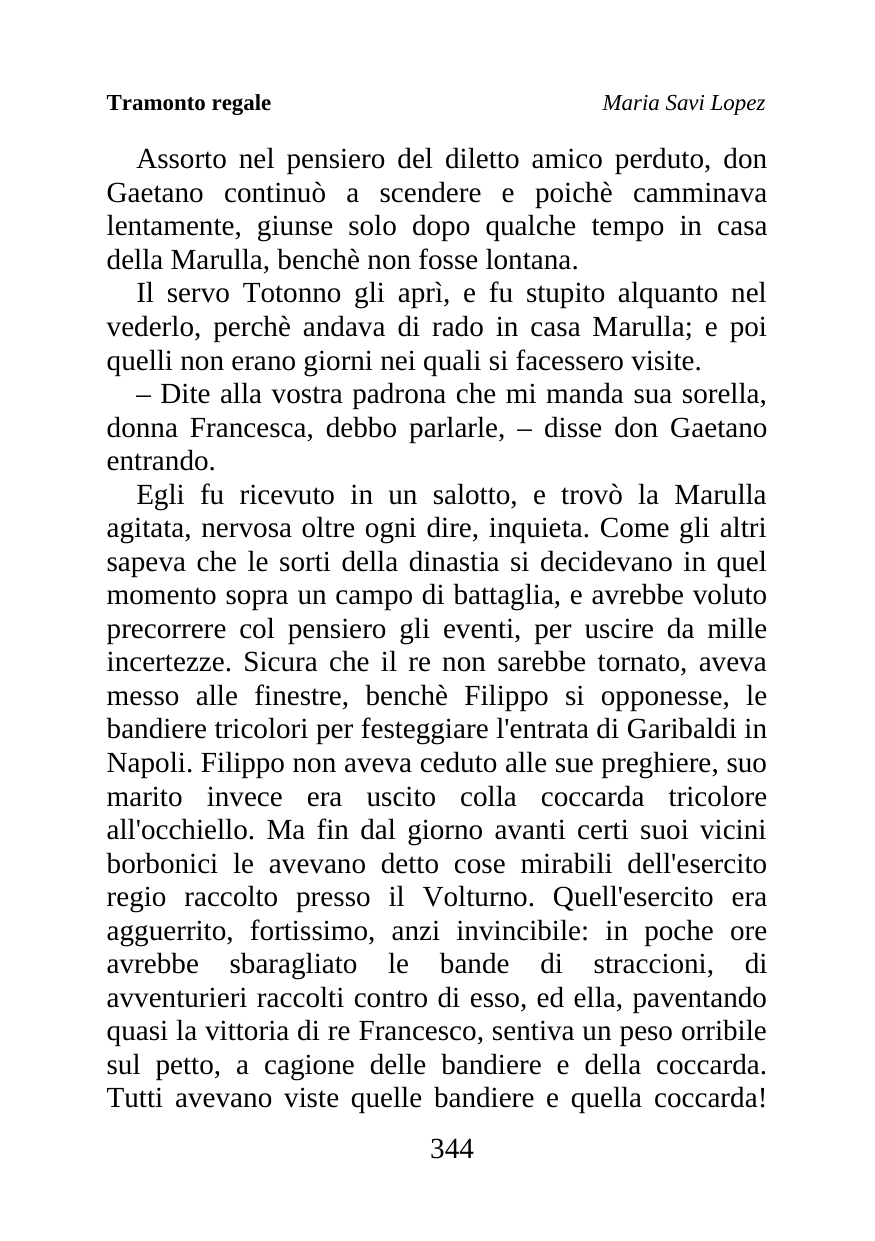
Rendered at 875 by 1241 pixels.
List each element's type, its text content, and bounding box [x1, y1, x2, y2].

text Assorto nel pensiero del diletto amico perduto, don Gaetano continuò a scendere e poichè camminava lentamente, giunse solo dopo qualche tempo in casa della Marulla, benchè non fosse lontana. [106, 141, 768, 276]
text Il servo Totonno gli aprì, e fu stupito alquanto nel vederlo, perchè andava di rado in casa Marulla; e poi quelli non erano giorni nei quali si facessero visite. [106, 276, 768, 376]
text Egli fu ricevuto in un salotto, e trovò la Marulla agitata, nervosa oltre ogni dire, inquieta. Come gli altri sapeva che le sorti della dinastia si decidevano in quel momento sopra un campo di battaglia, e avrebbe voluto precorrere col pensiero gli eventi, per uscire da mille incertezze. Sicura che il re non sarebbe tornato, aveva messo alle finestre, benchè Filippo si opponesse, le bandiere tricolori per festeggiare l'entrata di Garibaldi in Napoli. Filippo non aveva ceduto alle sue preghiere, suo marito invece era uscito colla coccarda tricolore all'occhiello. Ma fin dal giorno avanti certi suoi vicini borbonici le avevano detto cose mirabili dell'esercito regio raccolto presso il Volturno. Quell'esercito era agguerrito, fortissimo, anzi invincibile: in poche ore avrebbe sbaragliato le bande di straccioni, di avventurieri raccolti contro di esso, ed ella, paventando quasi la vittoria di re Francesco, sentiva un peso orribile sul petto, a cagione delle bandiere e della coccarda. Tutti avevano viste quelle bandiere e quella coccarda! [106, 477, 768, 1114]
text – Dite alla vostra padrona che mi manda sua sorella, donna Francesca, debbo parlarle, – disse don Gaetano entrando. [106, 376, 768, 477]
